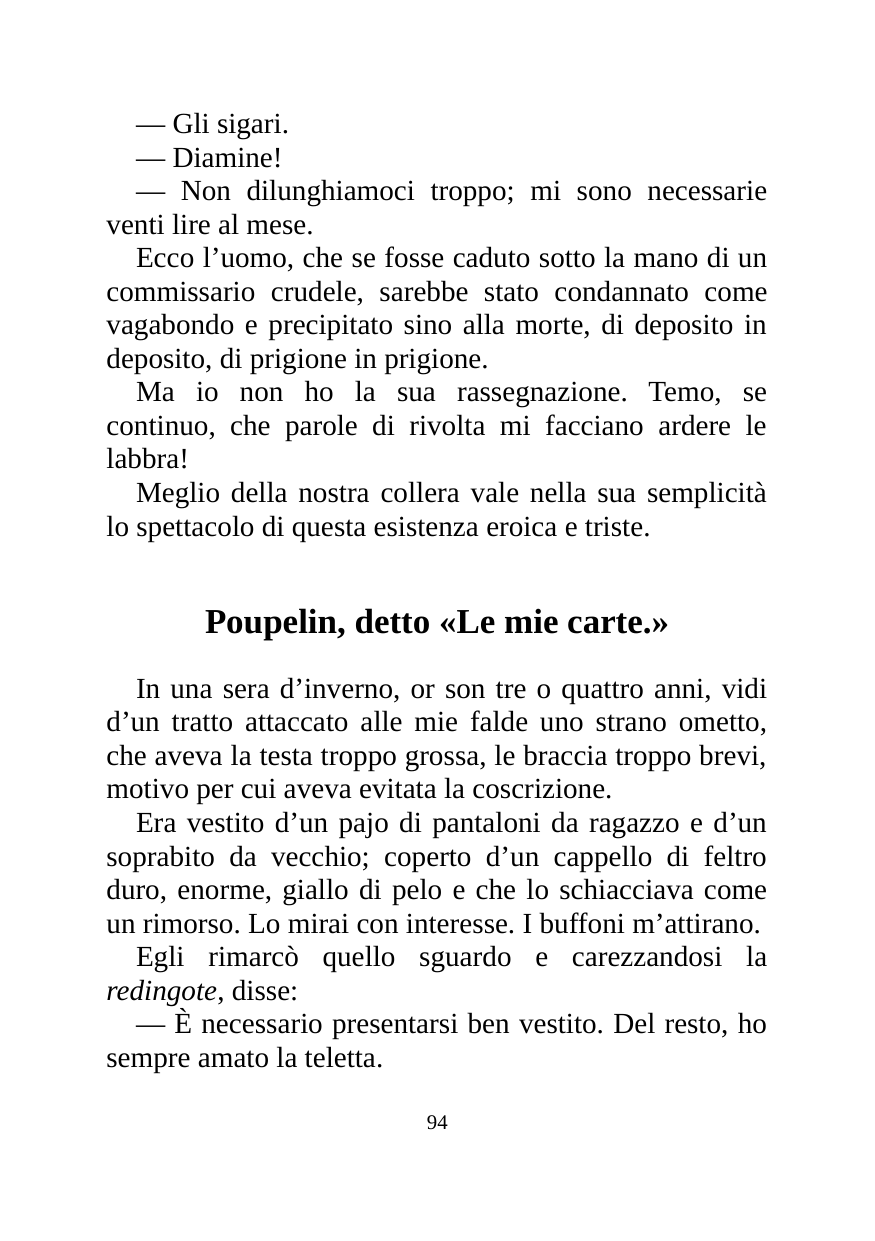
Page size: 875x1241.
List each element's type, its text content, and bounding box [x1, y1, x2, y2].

text — Diamine! [106, 140, 768, 173]
text Egli rimarcò quello sguardo e carezzandosi la redingote, disse: [106, 939, 768, 1006]
subtitle Poupelin, detto «Le mie carte.» [106, 601, 768, 642]
text In una sera d’inverno, or son tre o quattro anni, vidi d’un tratto attaccato alle mie falde uno strano ometto, che aveva la testa troppo grossa, le braccia troppo brevi, motivo per cui aveva evitata la coscrizione. [106, 671, 768, 805]
text Meglio della nostra collera vale nella sua semplicità lo spettacolo di questa esistenza eroica e triste. [106, 475, 768, 542]
text — È necessario presentarsi ben vestito. Del resto, ho sempre amato la teletta. [106, 1006, 768, 1073]
text — Gli sigari. [106, 106, 768, 140]
text Era vestito d’un pajo di pantaloni da ragazzo e d’un soprabito da vecchio; coperto d’un cappello di feltro duro, enorme, giallo di pelo e che lo schiacciava come un rimorso. Lo mirai con interesse. I buffoni m’attirano. [106, 805, 768, 939]
text — Non dilunghiamoci troppo; mi sono necessarie venti lire al mese. [106, 173, 768, 240]
text Ecco l’uomo, che se fosse caduto sotto la mano di un commissario crudele, sarebbe stato condannato come vagabondo e precipitato sino alla morte, di deposito in deposito, di prigione in prigione. [106, 240, 768, 374]
text Ma io non ho la sua rassegnazione. Temo, se continuo, che parole di rivolta mi facciano ardere le labbra! [106, 374, 768, 475]
